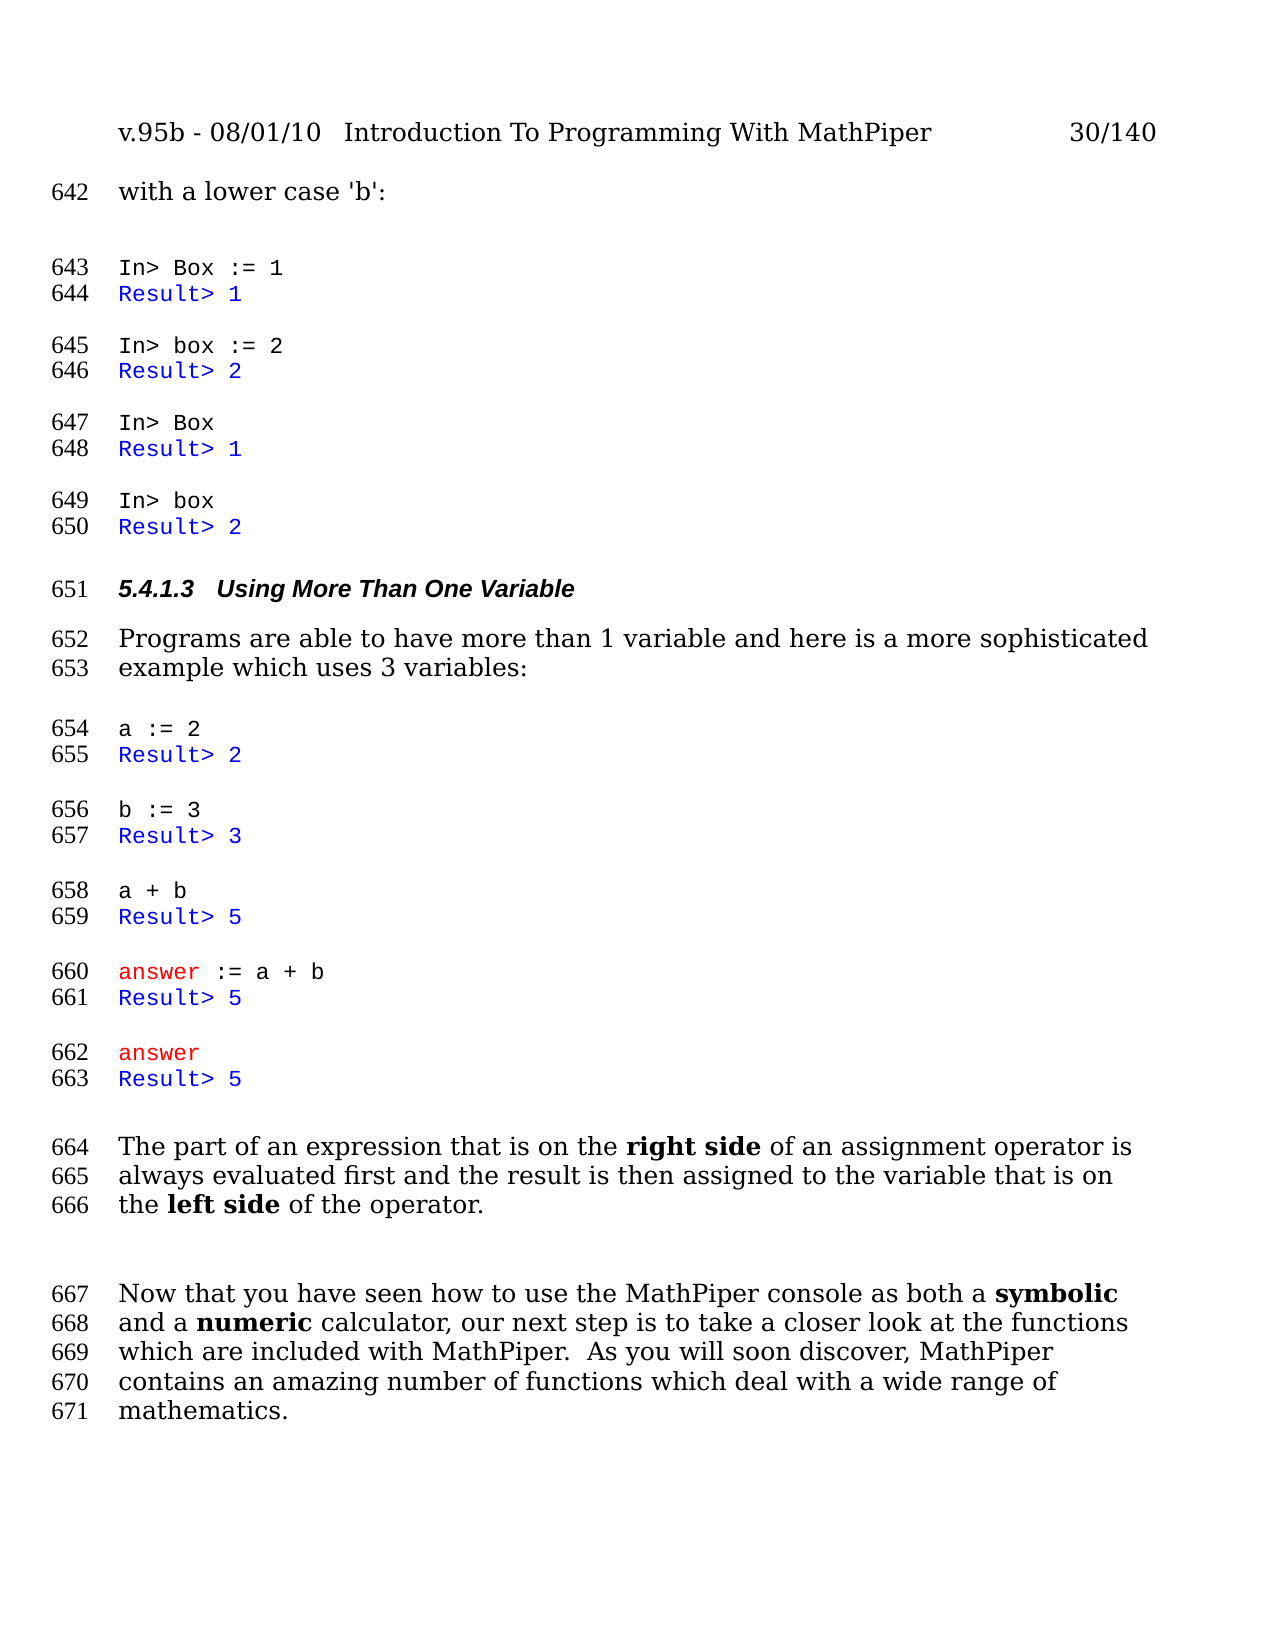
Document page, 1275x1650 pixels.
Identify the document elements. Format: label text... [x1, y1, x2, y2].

text a := 2 [118, 717, 1157, 743]
subtitle Using More Than One Variable [118, 574, 1157, 603]
text answer [118, 1042, 1157, 1068]
text In> box := 2 [118, 334, 1157, 360]
text Result> 5 [118, 1068, 1157, 1093]
text Result> 5 [118, 987, 1157, 1012]
text Result> 5 [118, 906, 1157, 931]
text answer := a + b [118, 961, 1157, 987]
text Result> 2 [118, 743, 1157, 769]
text Programs are able to have more than 1 variable and here is a more sophisticated example which uses 3 variables: [118, 624, 1157, 682]
text Result> 1 [118, 438, 1157, 464]
text In> Box [118, 412, 1157, 438]
text Now that you have seen how to use the MathPiper console as both a symbolic and a numeric calculator, our next step is to take a closer look at the functions which are included with MathPiper. As you will soon discover, MathPiper contains an amazing number of functions which deal with a wide range of mathematics. [118, 1279, 1157, 1425]
text Result> 1 [118, 282, 1157, 308]
text Result> 3 [118, 824, 1157, 850]
text b := 3 [118, 798, 1157, 824]
text Result> 2 [118, 360, 1157, 386]
text Result> 2 [118, 516, 1157, 541]
text The part of an expression that is on the right side of an assignment operator is always evaluated first and the result is then assigned to the variable that is on the left side of the operator. [118, 1132, 1157, 1219]
text In> box [118, 489, 1157, 516]
text In> Box := 1 [118, 256, 1157, 282]
text a + b [118, 879, 1157, 906]
text with a lower case 'b': [118, 177, 1157, 206]
